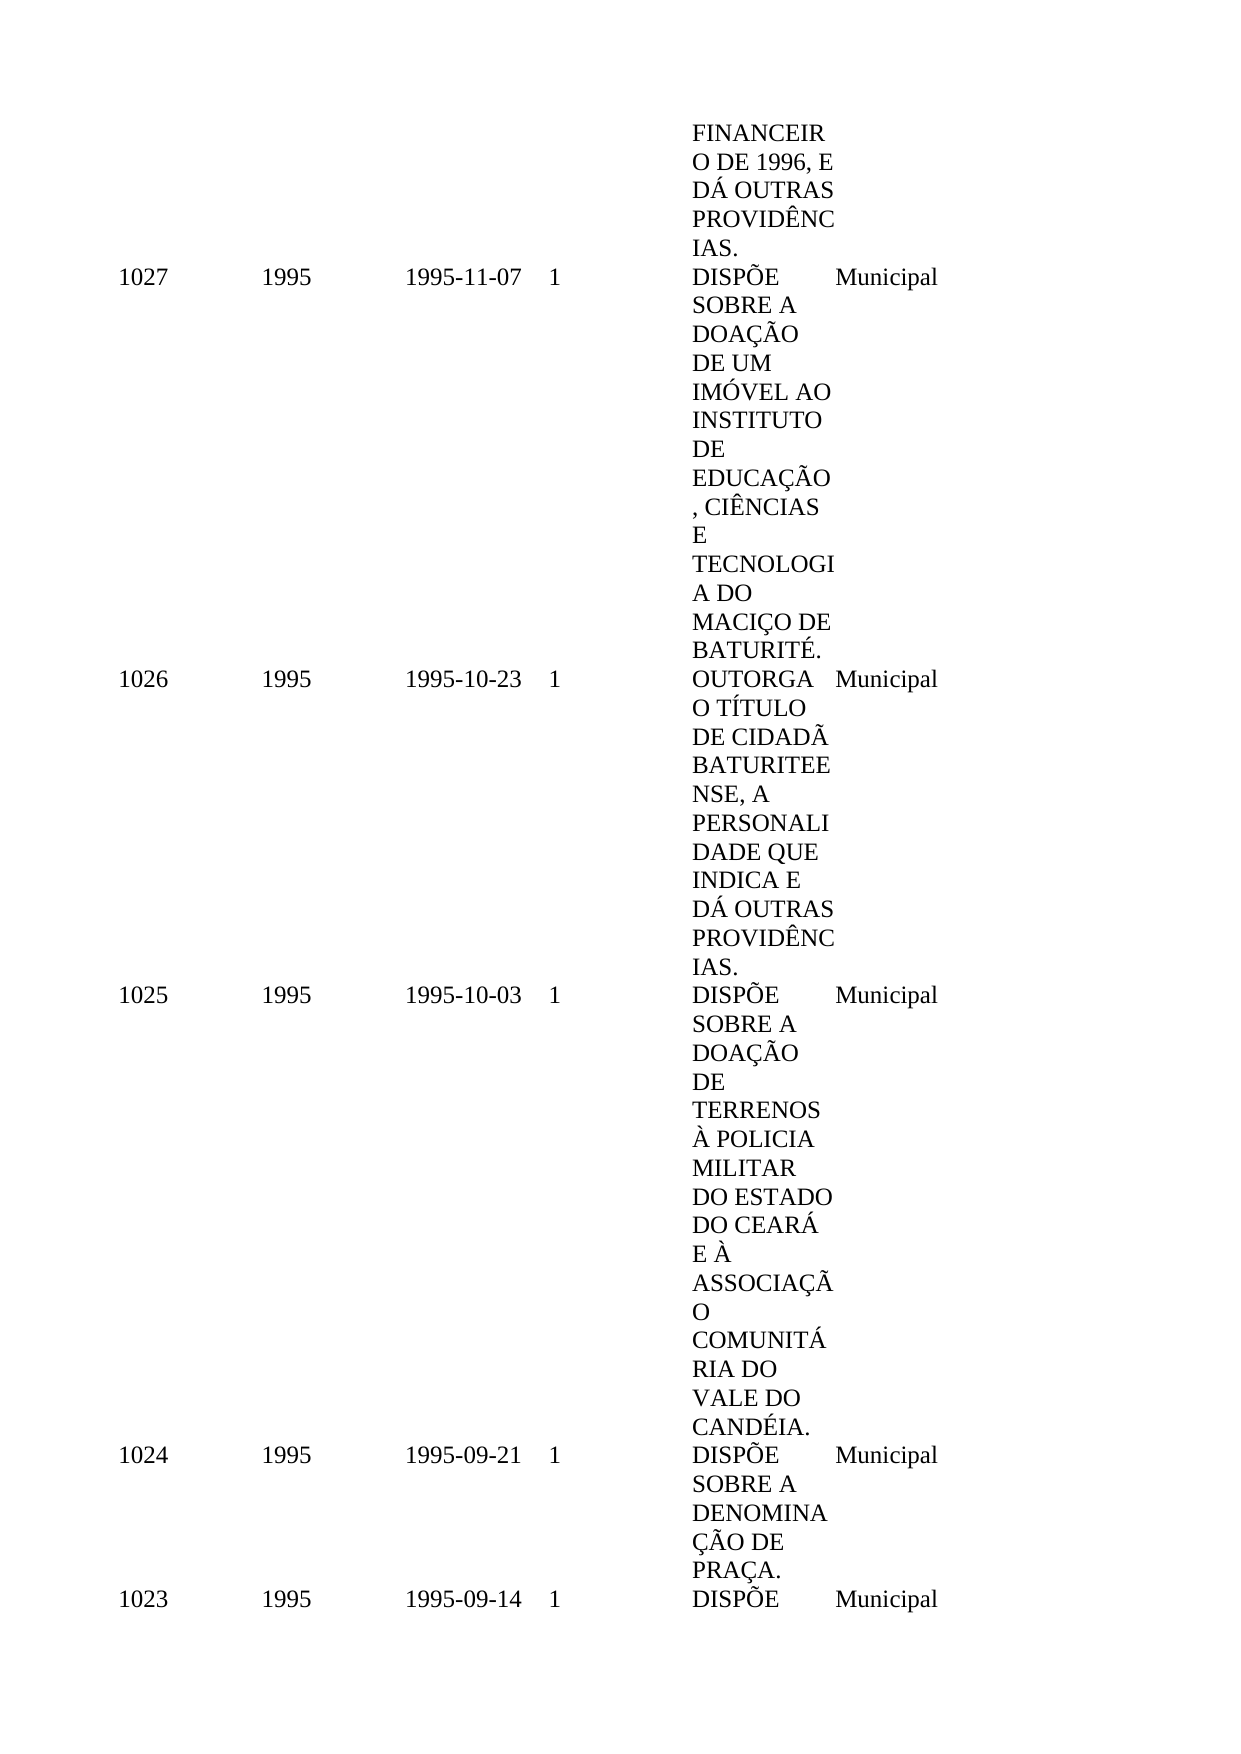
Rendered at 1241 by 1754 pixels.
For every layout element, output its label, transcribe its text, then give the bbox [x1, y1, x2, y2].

table_cell 1995 [261, 262, 405, 664]
table_cell 1 [548, 981, 692, 1441]
table_cell Municipal [835, 981, 979, 1441]
table_cell 1995-11-07 [405, 262, 548, 664]
table_cell 1995 [261, 1441, 405, 1584]
table_cell [261, 118, 405, 262]
table_cell 1 [548, 664, 692, 981]
table_cell 1995-09-14 [405, 1584, 548, 1613]
table_cell 1 [548, 262, 692, 664]
table_cell [405, 118, 548, 262]
table_cell 1024 [118, 1441, 261, 1584]
table_cell 1995-10-23 [405, 664, 548, 981]
table_cell FINANCEIRO DE 1996, E DÁ OUTRAS PROVIDÊNCIAS. [692, 118, 835, 262]
table_cell 1025 [118, 981, 261, 1441]
table_cell 1995 [261, 1584, 405, 1613]
table_cell Municipal [835, 664, 979, 981]
table_cell Municipal [835, 1584, 979, 1613]
table_cell 1027 [118, 262, 261, 664]
table_cell 1 [548, 1584, 692, 1613]
table_cell Municipal [835, 1441, 979, 1584]
table_cell [118, 118, 261, 262]
table_cell DISPÕE SOBRE A DOAÇÃO DE TERRENOS À POLICIA MILITAR DO ESTADO DO CEARÁ E À ASSOCIAÇÃO COMUNITÁRIA DO VALE DO CANDÉIA. [692, 981, 835, 1441]
table_cell DISPÕE SOBRE A DENOMINAÇÃO DE PRAÇA. [692, 1441, 835, 1584]
table_cell [979, 664, 1122, 981]
table_cell 1995-09-21 [405, 1441, 548, 1584]
table_cell [979, 1584, 1122, 1613]
table_cell 1026 [118, 664, 261, 981]
table_cell [979, 118, 1122, 262]
table_cell 1 [548, 1441, 692, 1584]
table_cell Municipal [835, 262, 979, 664]
table_cell 1995 [261, 981, 405, 1441]
table_cell DISPÕE [692, 1584, 835, 1613]
table_cell 1995 [261, 664, 405, 981]
table_cell [979, 1441, 1122, 1584]
table_cell 1995-10-03 [405, 981, 548, 1441]
table_cell [835, 118, 979, 262]
table_cell [548, 118, 692, 262]
table_cell DISPÕE SOBRE A DOAÇÃO DE UM IMÓVEL AO INSTITUTO DE EDUCAÇÃO, CIÊNCIAS E TECNOLOGIA DO MACIÇO DE BATURITÉ. [692, 262, 835, 664]
table_cell 1023 [118, 1584, 261, 1613]
table_cell [979, 262, 1122, 664]
table_cell OUTORGA O TÍTULO DE CIDADÃ BATURITEENSE, A PERSONALIDADE QUE INDICA E DÁ OUTRAS PROVIDÊNCIAS. [692, 664, 835, 981]
table_cell [979, 981, 1122, 1441]
